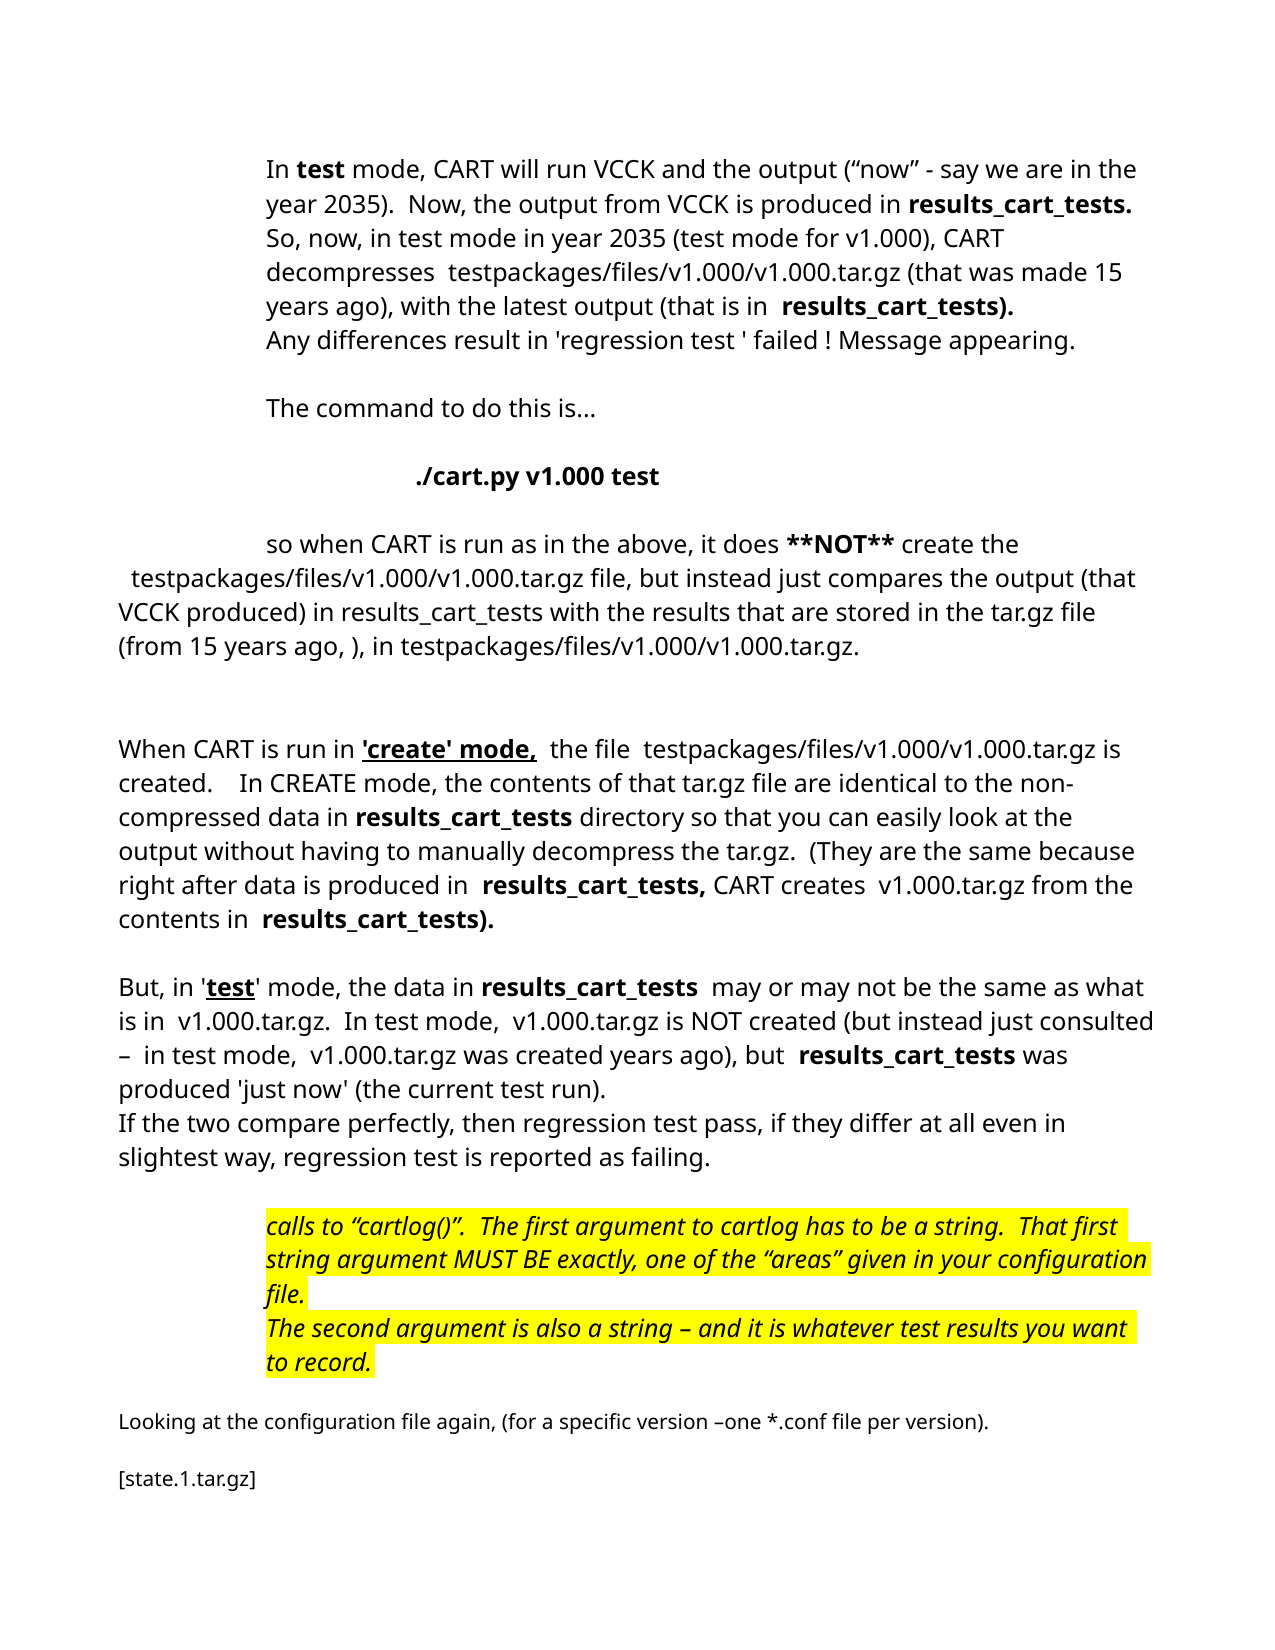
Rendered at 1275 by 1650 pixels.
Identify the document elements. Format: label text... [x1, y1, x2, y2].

text [state.1.tar.gz] [118, 1464, 1157, 1492]
text so when CART is run as in the above, it does **NOT** create the [266, 527, 1157, 561]
text Looking at the configuration file again, (for a specific version –one *.conf file per version). [118, 1407, 1157, 1435]
text calls to “cartlog()”. The first argument to cartlog has to be a string. That first string argument MUST BE exactly, one of the “areas” given in your configuration file. The second argument is also a string – and it is whatever test results you want to record. [266, 1208, 1157, 1378]
text In test mode, CART will run VCCK and the output (“now” - say we are in the year 2035). Now, the output from VCCK is produced in results_cart_tests. So, now, in test mode in year 2035 (test mode for v1.000), CART decompresses testpackages/files/v1.000/v1.000.tar.gz (that was made 15 years ago), with the latest output (that is in results_cart_tests). [266, 152, 1157, 322]
text ./cart.py v1.000 test [266, 459, 1157, 493]
text When CART is run in 'create' mode, the file testpackages/files/v1.000/v1.000.tar.gz is created. In CREATE mode, the contents of that tar.gz file are identical to the non-compressed data in results_cart_tests directory so that you can easily look at the output without having to manually decompress the tar.gz. (They are the same because right after data is produced in results_cart_tests, CART creates v1.000.tar.gz from the contents in results_cart_tests). [118, 731, 1157, 936]
text Any differences result in 'regression test ' failed ! Message appearing. The command to do this is... [266, 322, 1157, 425]
text If the two compare perfectly, then regression test pass, if they differ at all even in slightest way, regression test is reported as failing. [118, 1106, 1157, 1174]
text But, in 'test' mode, the data in results_cart_tests may or may not be the same as what is in v1.000.tar.gz. In test mode, v1.000.tar.gz is NOT created (but instead just consulted – in test mode, v1.000.tar.gz was created years ago), but results_cart_tests was produced 'just now' (the current test run). [118, 970, 1157, 1106]
text testpackages/files/v1.000/v1.000.tar.gz file, but instead just compares the output (that VCCK produced) in results_cart_tests with the results that are stored in the tar.gz file (from 15 years ago, ), in testpackages/files/v1.000/v1.000.tar.gz. [118, 561, 1157, 663]
